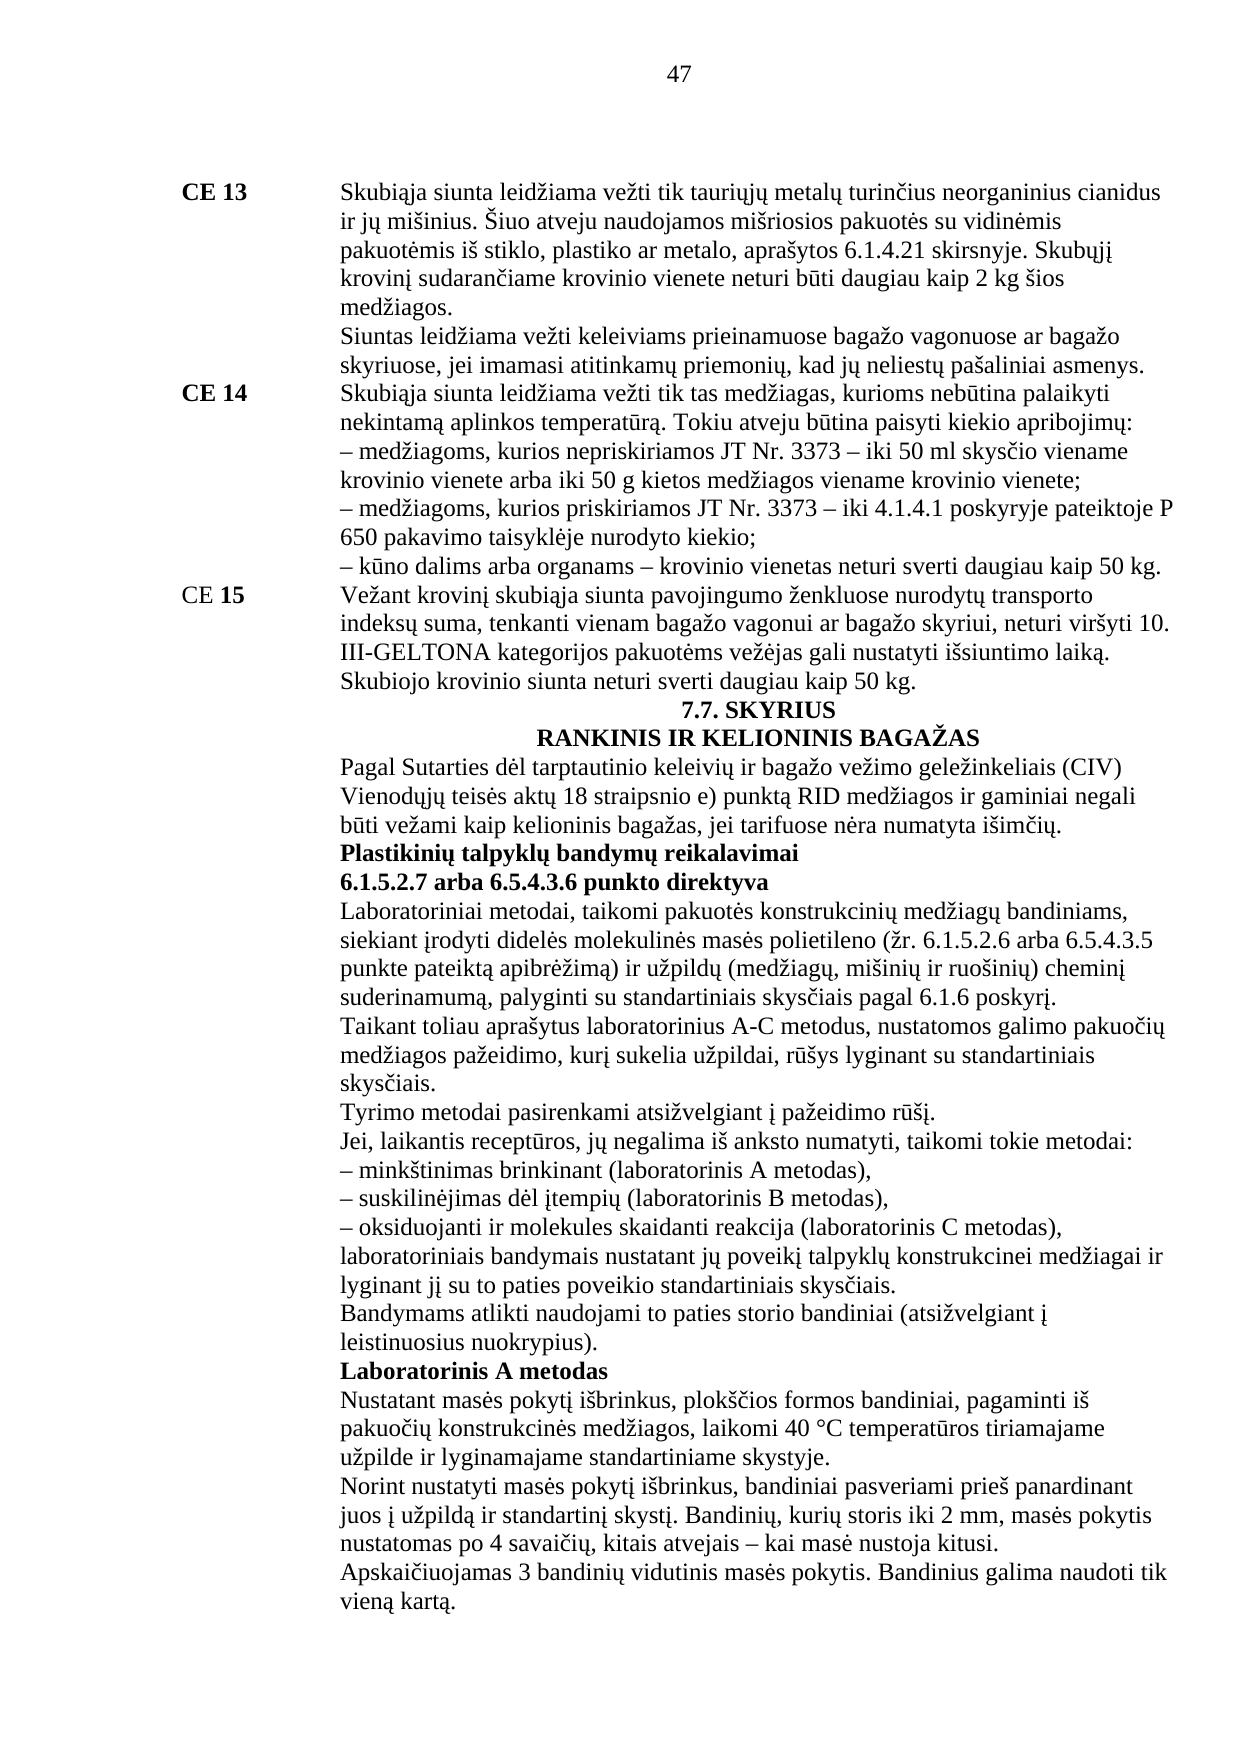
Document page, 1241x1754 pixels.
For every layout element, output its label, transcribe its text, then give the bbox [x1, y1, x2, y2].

table_cell [177, 1471, 336, 1557]
table_cell [177, 1557, 336, 1615]
table_cell [177, 1184, 181, 1212]
table_cell [177, 1097, 181, 1126]
table_cell [331, 724, 336, 752]
table_cell [177, 551, 181, 580]
table_cell [177, 839, 181, 867]
table_cell [177, 867, 181, 896]
table_cell [177, 1356, 181, 1385]
table_cell [177, 1385, 336, 1471]
table_cell [177, 695, 181, 723]
table_cell [177, 1011, 336, 1097]
table_cell [331, 695, 336, 723]
table_cell [177, 1126, 181, 1155]
table_cell CE 15 [177, 580, 336, 695]
table_cell [331, 1356, 336, 1385]
table_cell [331, 1126, 336, 1155]
table_cell [177, 494, 336, 551]
table_cell [177, 321, 336, 378]
table_cell [177, 1299, 336, 1356]
table_cell [331, 867, 336, 896]
table_cell [331, 1097, 336, 1126]
table_cell [177, 1212, 181, 1241]
table_cell [331, 551, 336, 580]
table_cell [177, 896, 336, 1011]
table_cell [331, 1184, 336, 1212]
table_cell [177, 1155, 181, 1183]
table_cell [331, 1212, 336, 1241]
table_cell [177, 724, 181, 752]
table_cell CE 13 [177, 177, 336, 321]
table_cell CE 14 [177, 379, 336, 436]
table_cell [177, 1241, 336, 1298]
table_cell [331, 1155, 336, 1183]
table_cell [177, 436, 336, 493]
table_cell [177, 752, 336, 838]
table_cell [331, 839, 336, 867]
